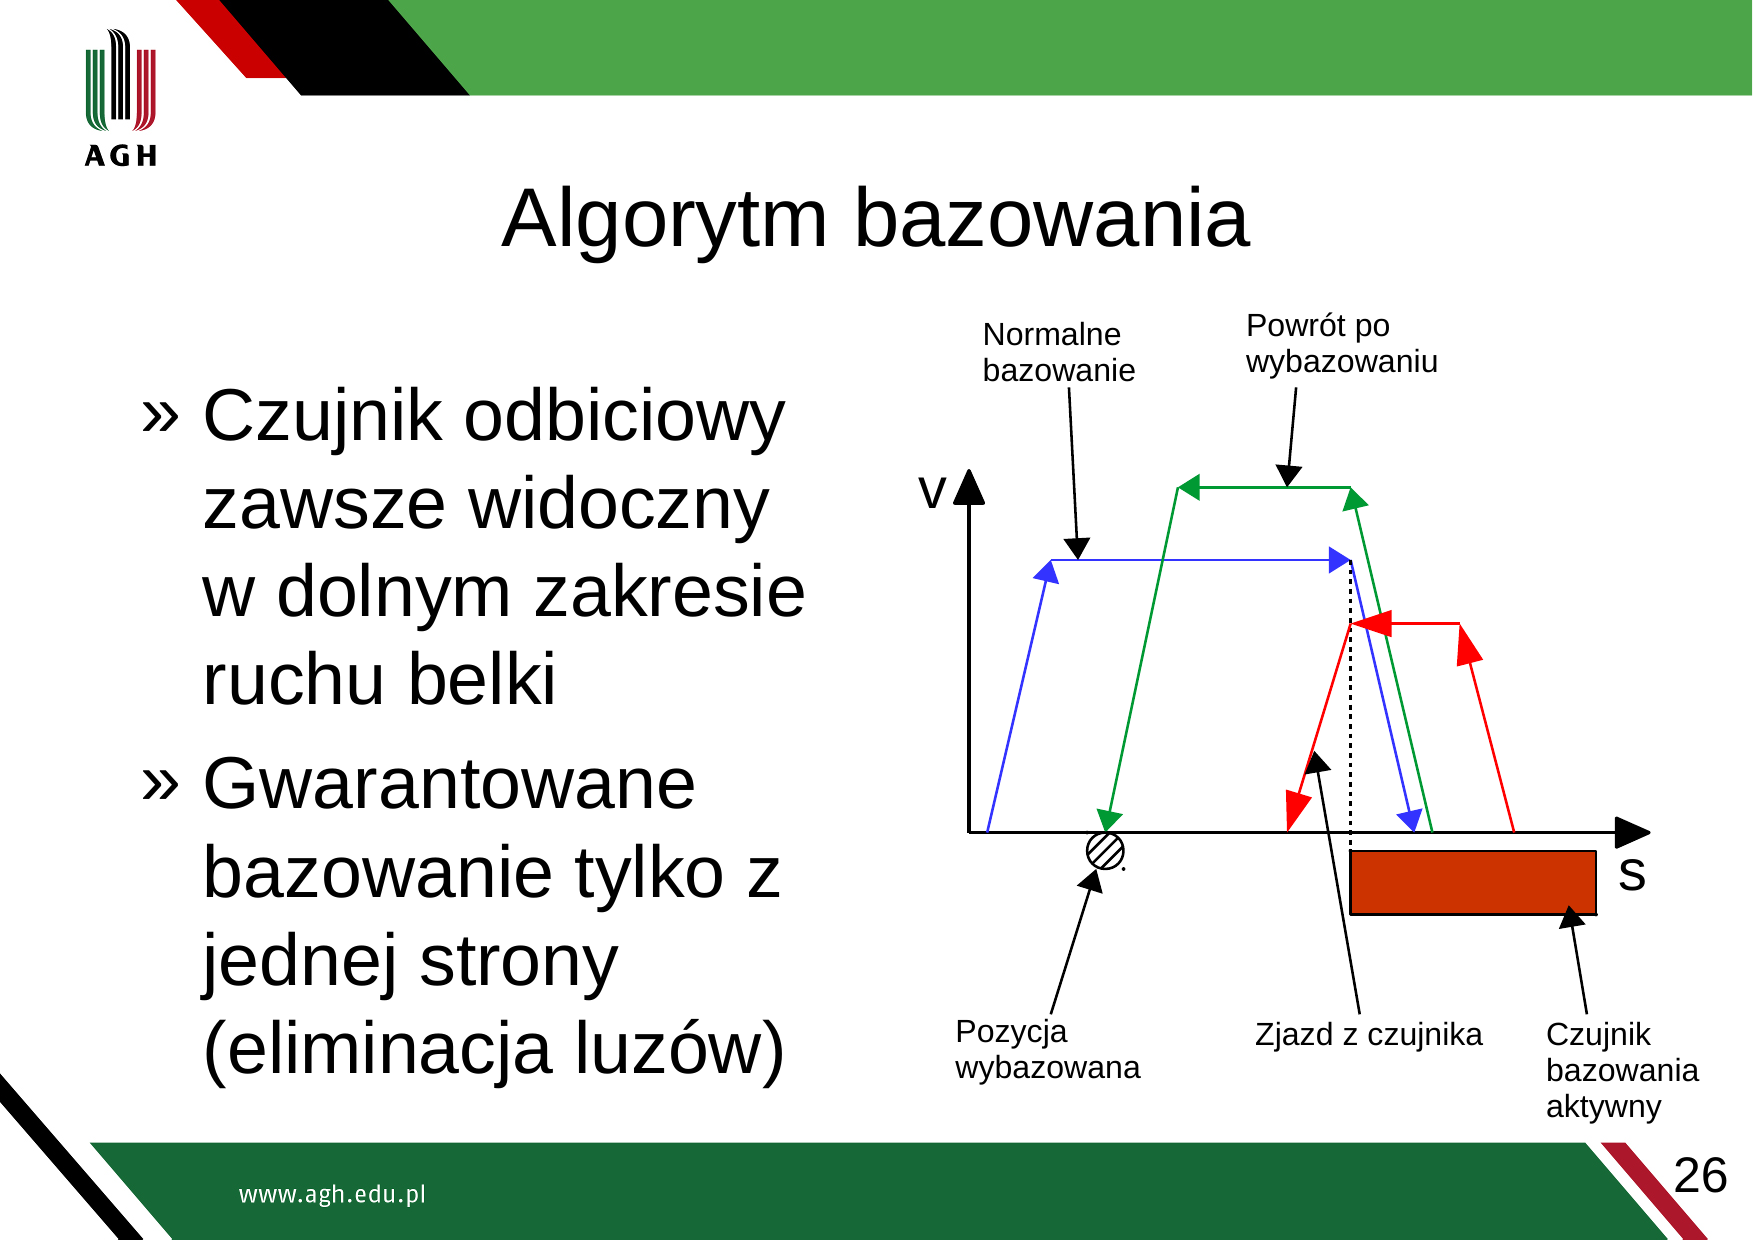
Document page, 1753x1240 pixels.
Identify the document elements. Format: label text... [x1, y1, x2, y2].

picture [0, 0, 1753, 1240]
title Algorytm bazowania [131, 110, 1622, 317]
list Czujnik odbiciowy zawsze widoczny w dolnym zakresie ruchu belki Gwarantowane bazowanie tylko z jednej strony (eliminacja luzów) [131, 358, 859, 1103]
